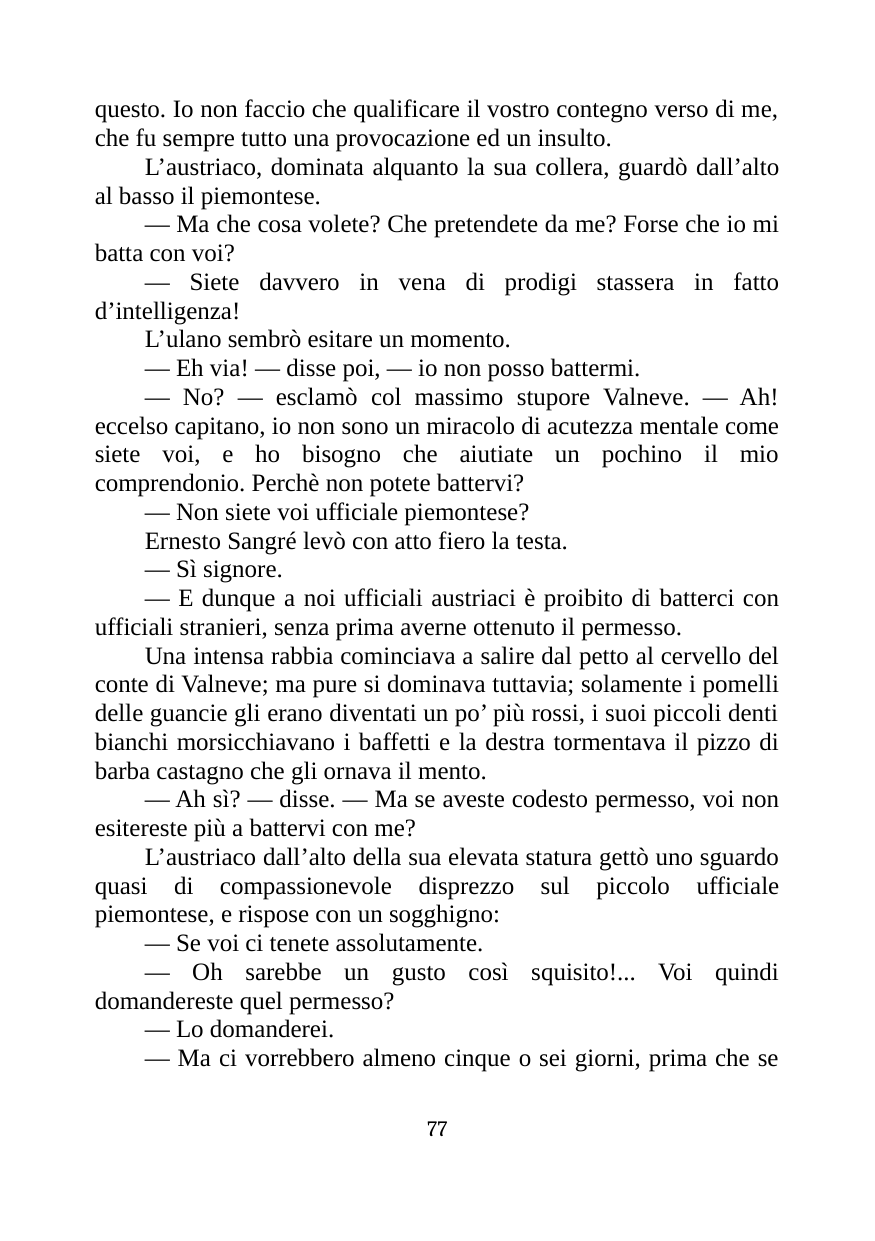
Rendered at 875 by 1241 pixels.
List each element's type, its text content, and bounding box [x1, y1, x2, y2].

text L’ulano sembrò esitare un momento. [94, 324, 779, 353]
text — Sì signore. [94, 554, 779, 583]
text L’austriaco dall’alto della sua elevata statura gettò uno sguardo quasi di compassionevole disprezzo sul piccolo ufficiale piemontese, e rispose con un sogghigno: [94, 842, 779, 928]
text — No? — esclamò col massimo stupore Valneve. — Ah! eccelso capitano, io non sono un miracolo di acutezza mentale come siete voi, e ho bisogno che aiutiate un pochino il mio comprendonio. Perchè non potete battervi? [94, 382, 779, 497]
text — E dunque a noi ufficiali austriaci è proibito di batterci con ufficiali stranieri, senza prima averne ottenuto il permesso. [94, 583, 779, 641]
text — Eh via! — disse poi, — io non posso battermi. [94, 353, 779, 382]
text L’austriaco, dominata alquanto la sua collera, guardò dall’alto al basso il piemontese. [94, 152, 779, 209]
text — Siete davvero in vena di prodigi stassera in fatto d’intelligenza! [94, 267, 779, 324]
text — Non siete voi ufficiale piemontese? [94, 497, 779, 526]
text questo. Io non faccio che qualificare il vostro contegno verso di me, che fu sempre tutto una provocazione ed un insulto. [94, 94, 779, 152]
text — Ma che cosa volete? Che pretendete da me? Forse che io mi batta con voi? [94, 209, 779, 267]
text Una intensa rabbia cominciava a salire dal petto al cervello del conte di Valneve; ma pure si dominava tuttavia; solamente i pomelli delle guancie gli erano diventati un po’ più rossi, i suoi piccoli denti bianchi morsicchiavano i baffetti e la destra tormentava il pizzo di barba castagno che gli ornava il mento. [94, 641, 779, 784]
text — Ah sì? — disse. — Ma se aveste codesto permesso, voi non esitereste più a battervi con me? [94, 784, 779, 842]
text — Oh sarebbe un gusto così squisito!... Voi quindi domandereste quel permesso? [94, 957, 779, 1014]
text — Lo domanderei. [94, 1014, 779, 1043]
text Ernesto Sangré levò con atto fiero la testa. [94, 526, 779, 554]
text — Ma ci vorrebbero almeno cinque o sei giorni, prima che se [94, 1043, 779, 1072]
text — Se voi ci tenete assolutamente. [94, 928, 779, 957]
